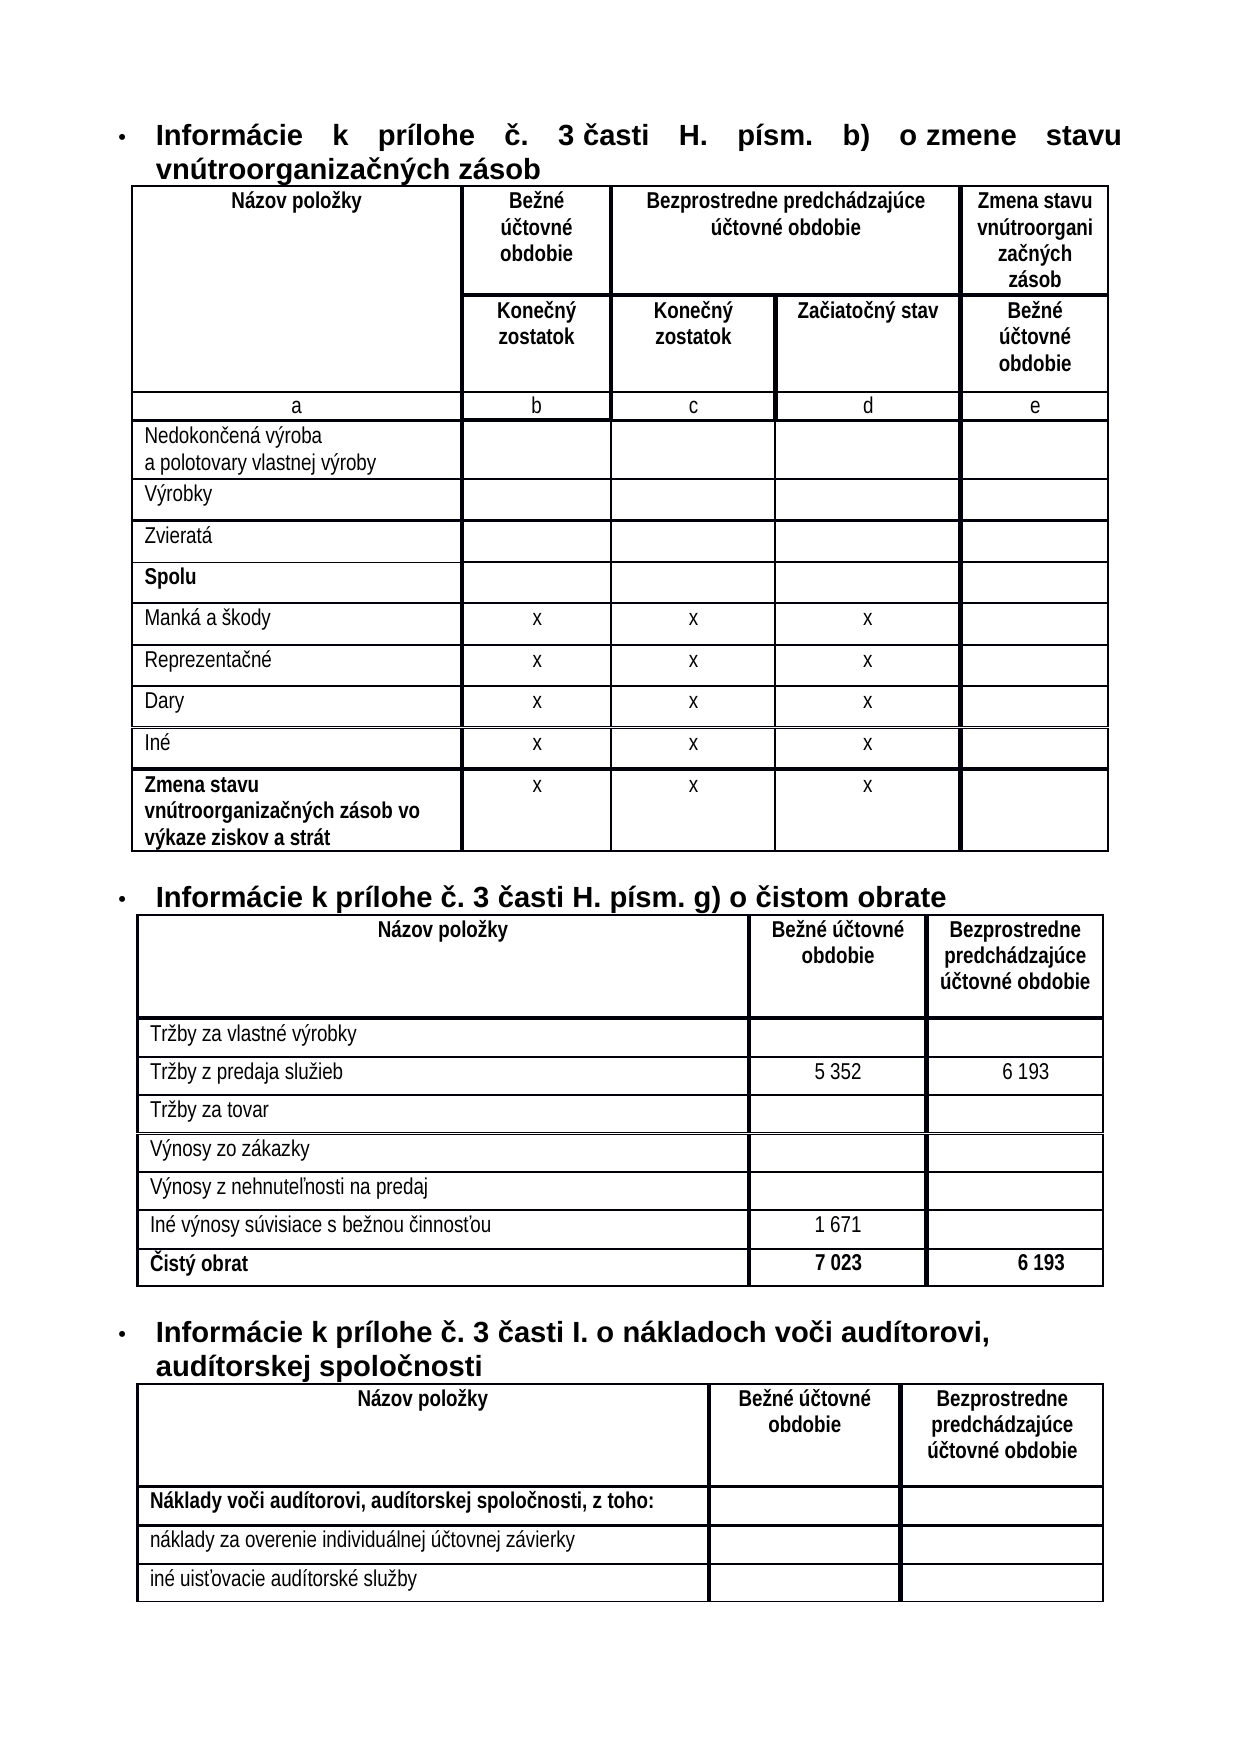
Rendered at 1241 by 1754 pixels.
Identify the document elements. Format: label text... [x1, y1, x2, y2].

table_cell [776, 563, 958, 602]
table_cell [963, 687, 1107, 726]
table_cell [963, 771, 1107, 850]
table_cell x [464, 646, 610, 685]
table_cell Nedokončená výroba a polotovary vlastnej výroby [133, 422, 460, 478]
table_cell [612, 480, 774, 519]
table_cell [963, 563, 1107, 602]
table_cell x [776, 687, 958, 726]
table_cell Spolu [133, 563, 460, 602]
table_cell b [464, 393, 609, 418]
table_cell 7 023 [751, 1250, 924, 1285]
table_cell [929, 1135, 1102, 1171]
table_header Bežné účtovné obdobie [711, 1385, 898, 1485]
table_header Bezprostredne predchádzajúce účtovné obdobie [929, 916, 1102, 1016]
table_cell Manká a škody [133, 604, 460, 644]
table_cell [963, 422, 1107, 478]
table_cell [903, 1488, 1102, 1524]
table_header Bezprostredne predchádzajúce účtovné obdobie [903, 1385, 1102, 1485]
table_cell [711, 1527, 898, 1563]
table_cell [929, 1020, 1102, 1056]
table_header Názov položky [139, 916, 747, 1016]
table_cell x [776, 604, 958, 644]
table_cell Tržby za tovar [139, 1096, 747, 1132]
table_cell Zvieratá [133, 522, 460, 562]
table_cell [929, 1211, 1102, 1248]
table_cell [612, 563, 774, 602]
table_cell 1 671 [751, 1211, 924, 1248]
table_cell a [133, 393, 460, 419]
table_cell 5 352 [751, 1058, 924, 1094]
table_cell [776, 480, 958, 519]
table_cell náklady za overenie individuálnej účtovnej závierky [139, 1527, 707, 1563]
table_cell x [464, 604, 610, 644]
list Informácie k prílohe č. 3 časti I. o nákladoch voči audítorovi, audítorskej spoločnosti [118, 1315, 1122, 1382]
table_cell x [464, 687, 610, 726]
table_cell Tržby z predaja služieb [139, 1058, 747, 1094]
table_cell Bežné účtovné obdobie [963, 297, 1107, 391]
table_cell [963, 480, 1107, 519]
table_cell [751, 1020, 924, 1056]
table_cell [751, 1096, 924, 1132]
table_cell [612, 422, 774, 478]
table_cell [464, 422, 610, 478]
table_cell [929, 1096, 1102, 1132]
table_cell Čistý obrat [139, 1250, 747, 1285]
table_header Bežné účtovné obdobie [751, 916, 924, 1016]
table_cell Tržby za vlastné výrobky [139, 1020, 747, 1056]
table_cell c [613, 393, 773, 419]
table_cell [711, 1565, 898, 1601]
table_cell [751, 1173, 924, 1209]
table_cell 6 193 [929, 1250, 1102, 1285]
table_cell Začiatočný stav [778, 297, 958, 391]
table_cell Náklady voči audítorovi, audítorskej spoločnosti, z toho: [139, 1488, 707, 1524]
table_cell [963, 729, 1107, 767]
table_cell [776, 422, 958, 478]
table_cell iné uisťovacie audítorské služby [139, 1565, 707, 1601]
table_cell [929, 1173, 1102, 1209]
table_cell Výrobky [133, 480, 460, 519]
table_cell Iné [133, 729, 460, 767]
table_cell Konečný zostatok [464, 297, 609, 391]
table_cell [464, 480, 610, 519]
table_cell [903, 1565, 1102, 1601]
table_cell d [778, 393, 958, 419]
table_cell 6 193 [929, 1058, 1102, 1094]
table_cell x [612, 771, 774, 850]
table_cell Iné výnosy súvisiace s bežnou činnosťou [139, 1211, 747, 1248]
table_cell [903, 1527, 1102, 1563]
table_cell [612, 522, 774, 561]
table_cell [963, 604, 1107, 644]
table_cell Výnosy zo zákazky [139, 1135, 747, 1171]
list Informácie k prílohe č. 3 časti H. písm. b) o zmene stavu vnútroorganizačných zásob [118, 118, 1122, 185]
table_header Bezprostredne predchádzajúce účtovné obdobie [613, 187, 958, 293]
table_cell x [776, 646, 958, 685]
table_cell [464, 522, 610, 561]
table_cell [751, 1135, 924, 1171]
table_cell Výnosy z nehnuteľnosti na predaj [139, 1173, 747, 1209]
table_cell x [612, 729, 774, 767]
table_cell x [464, 771, 610, 850]
table_cell e [963, 393, 1107, 419]
table_cell [963, 646, 1107, 685]
table_cell x [612, 604, 774, 644]
table_cell x [776, 729, 958, 767]
table_cell x [776, 771, 958, 850]
table_cell [963, 522, 1107, 561]
table_header Bežné účtovné obdobie [464, 187, 609, 293]
table_cell [464, 563, 610, 602]
list Informácie k prílohe č. 3 časti H. písm. g) o čistom obrate [118, 880, 1122, 913]
table_header Názov položky [139, 1385, 707, 1485]
table_cell Konečný zostatok [613, 297, 773, 391]
table_cell Dary [133, 687, 460, 726]
table_cell Zmena stavu vnútroorganizačných zásob vo výkaze ziskov a strát [133, 771, 460, 850]
table_header Názov položky [133, 187, 460, 391]
table_header Zmena stavu vnútroorganizačných zásob [963, 187, 1107, 293]
table_cell [776, 522, 958, 561]
table_cell x [612, 646, 774, 685]
table_cell Reprezentačné [133, 646, 460, 685]
table_cell x [612, 687, 774, 726]
table_cell x [464, 729, 610, 767]
table_cell [711, 1488, 898, 1524]
